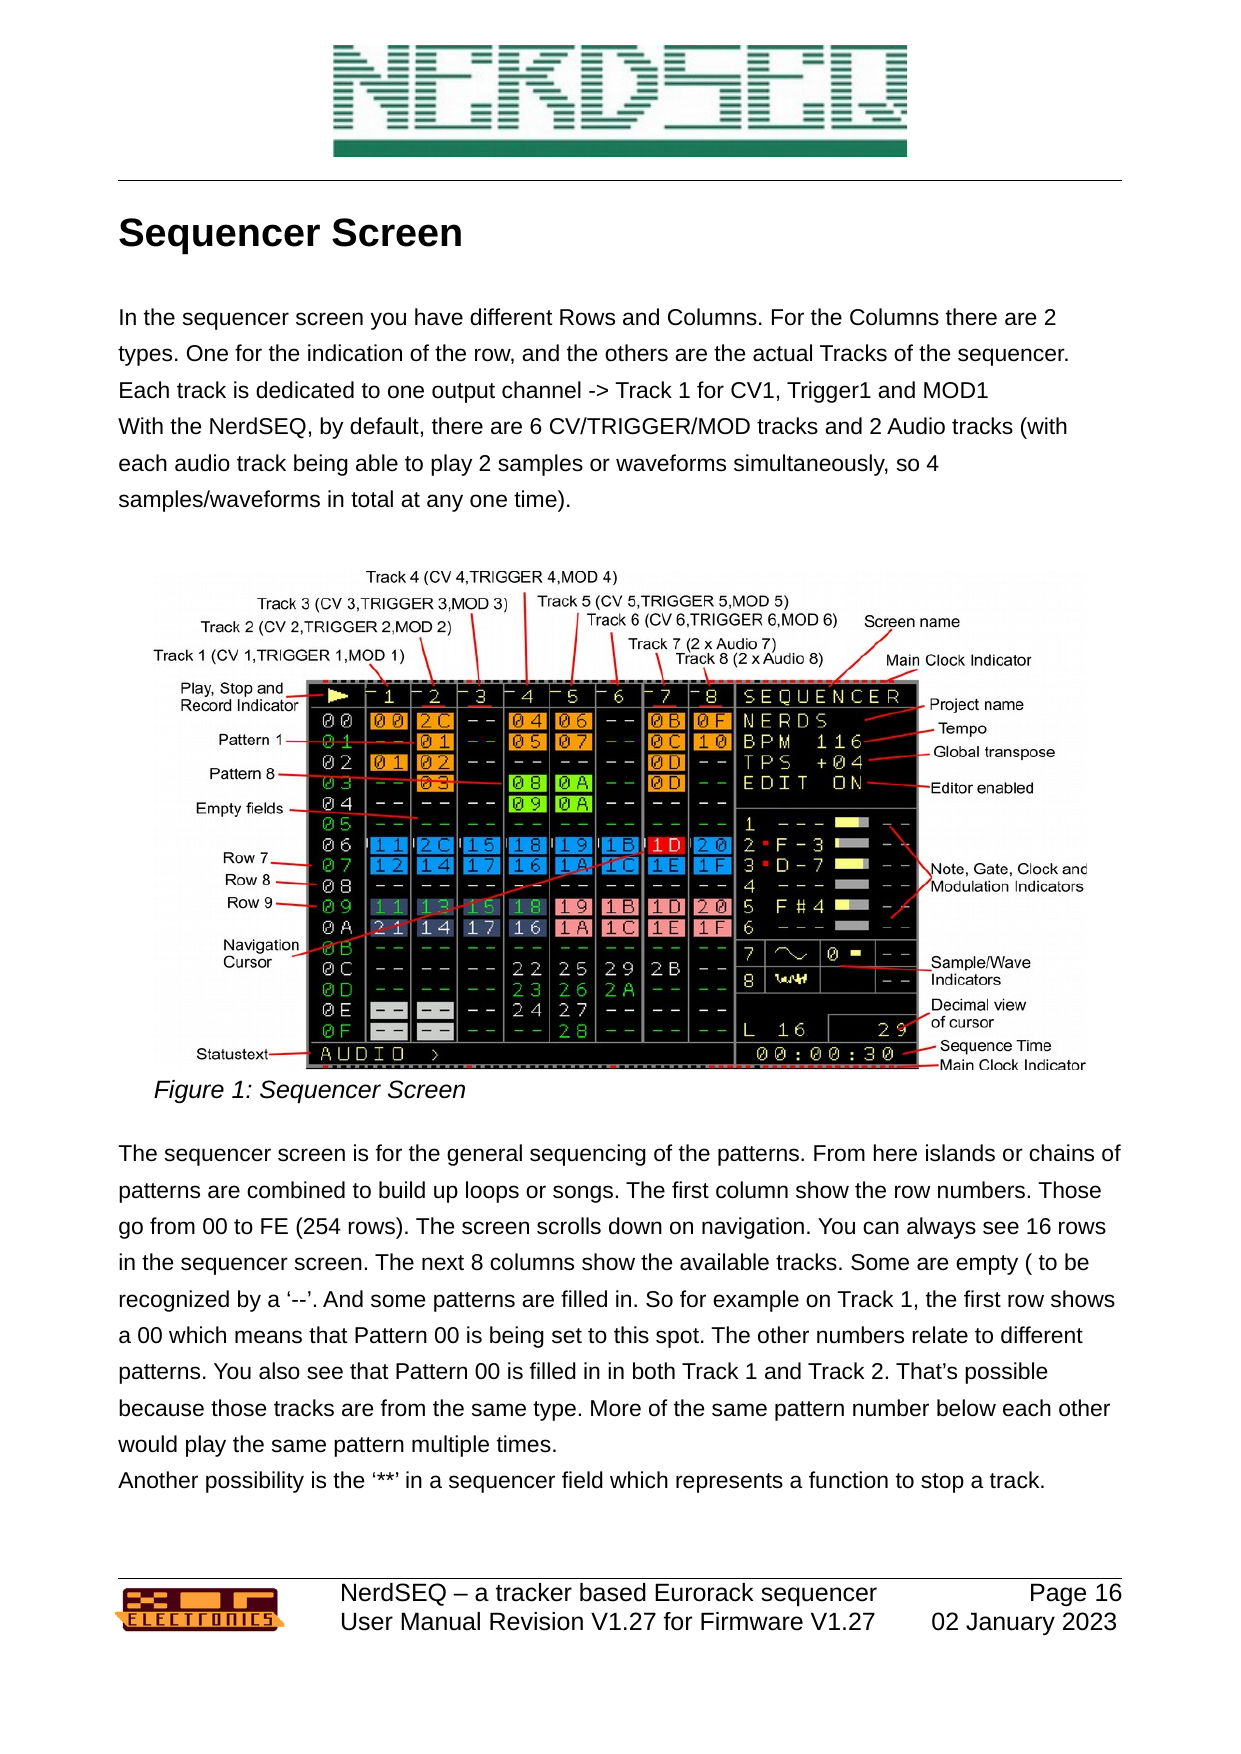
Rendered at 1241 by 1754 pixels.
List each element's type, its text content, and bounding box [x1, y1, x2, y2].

picture [153, 571, 1087, 1070]
text With the NerdSEQ, by default, there are 6 CV/TRIGGER/MOD tracks and 2 Audio tracks (with each audio track being able to play 2 samples or waveforms simultaneously, so 4 samples/waveforms in total at any one time). [118, 413, 1122, 512]
text Each track is dedicated to one output channel -> Track 1 for CV1, Trigger1 and MOD1 [118, 377, 1122, 403]
picture [333, 45, 908, 157]
picture [115, 1584, 285, 1634]
text In the sequencer screen you have different Rows and Columns. For the Columns there are 2 types. One for the indication of the row, and the others are the actual Tracks of the sequencer. [118, 304, 1122, 367]
text Another possibility is the ‘**’ in a sequencer field which represents a function to stop a track. [118, 1467, 1122, 1494]
subtitle Sequencer Screen [118, 209, 1122, 255]
text The sequencer screen is for the general sequencing of the patterns. From here islands or chains of patterns are combined to build up loops or songs. The first column show the row numbers. Those go from 00 to FE (254 rows). The screen scrolls down on navigation. You can always see 16 rows in the sequencer screen. The next 8 columns show the available tracks. Some are empty ( to be recognized by a ‘--’. And some patterns are filled in. So for example on Track 1, the first row shows a 00 which means that Pattern 00 is being set to this spot. The other numbers relate to different patterns. You also see that Pattern 00 is filled in in both Track 1 and Track 2. That’s possible because those tracks are from the same type. More of the same pattern number below each other would play the same pattern multiple times. [118, 1140, 1122, 1457]
text Figure 1: Sequencer Screen [153, 1070, 1087, 1104]
